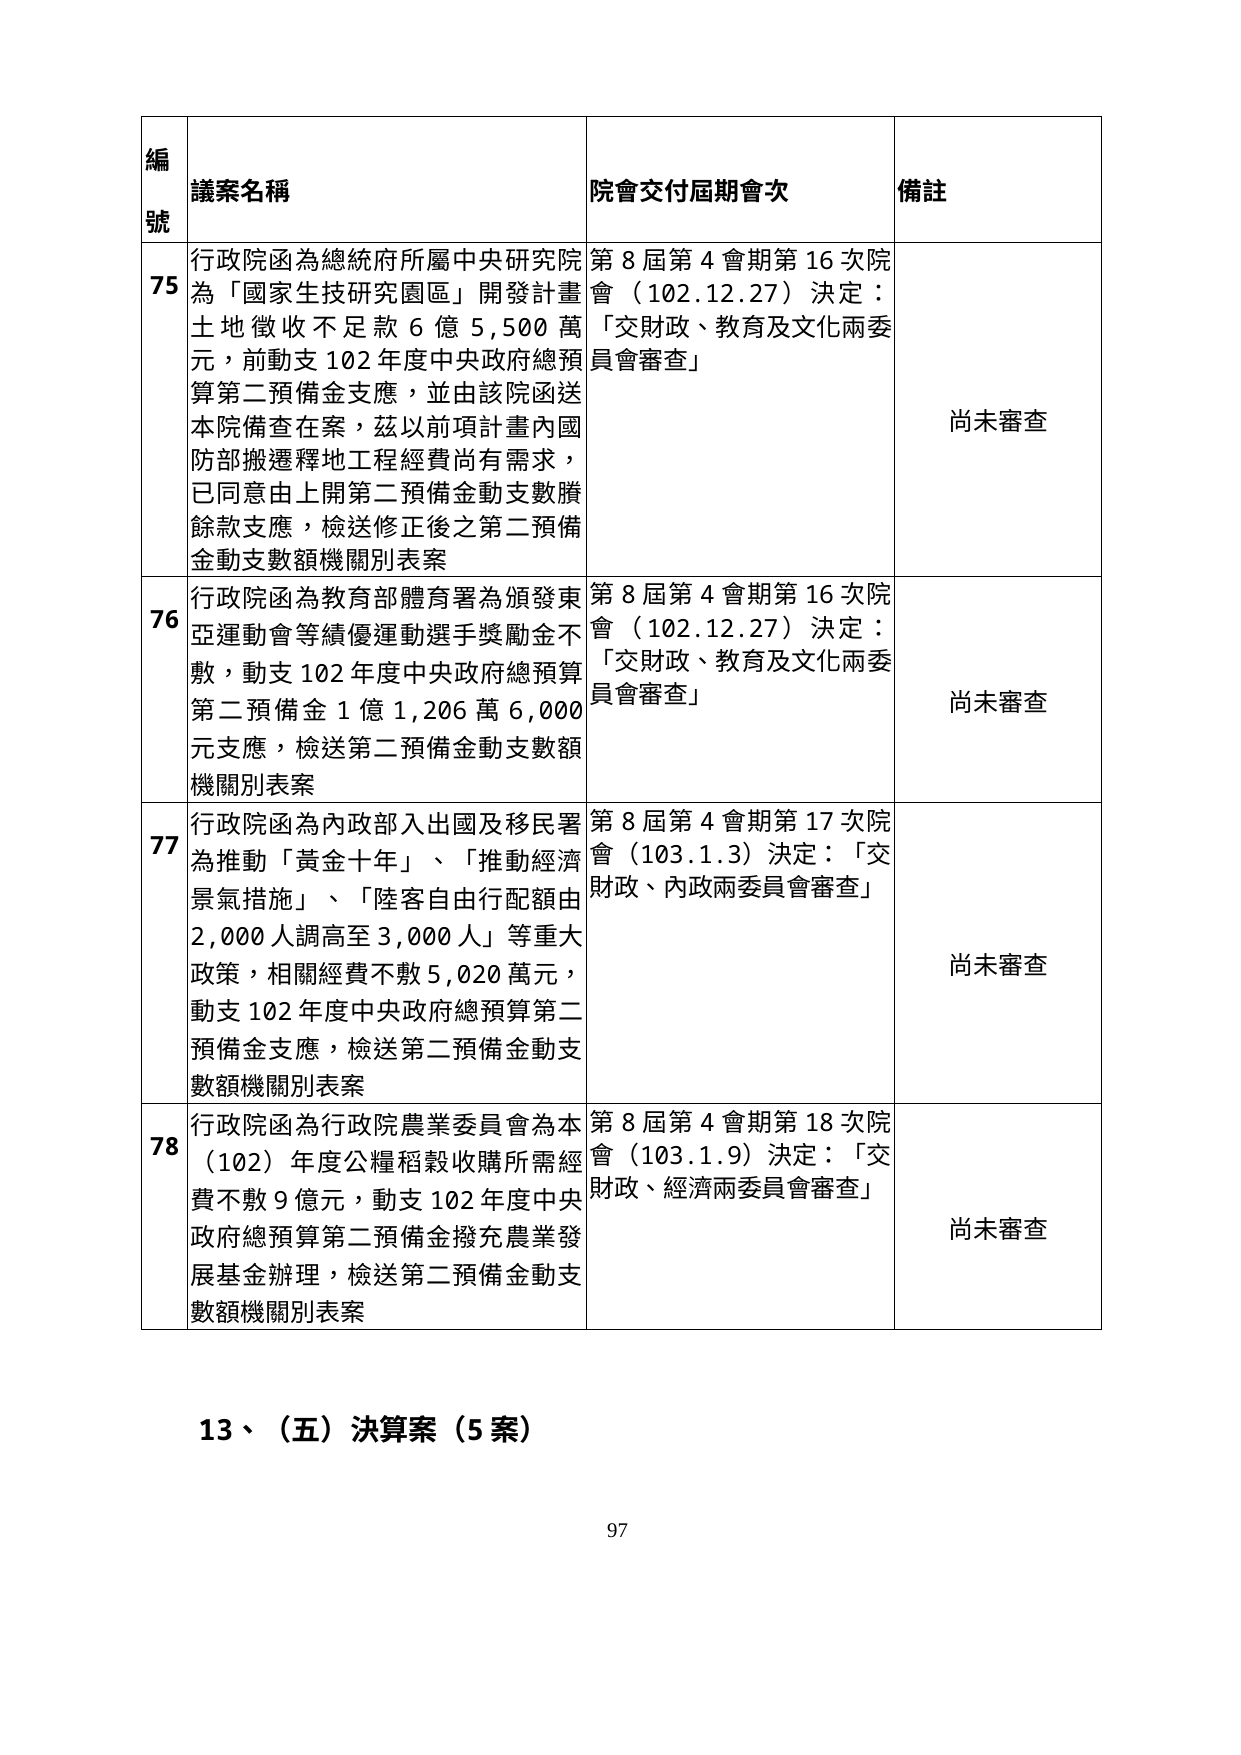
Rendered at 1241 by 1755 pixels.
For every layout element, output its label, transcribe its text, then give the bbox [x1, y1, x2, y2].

table_cell 行政院函為行政院農業委員會為本（102）年度公糧稻穀收購所需經費不敷9億元，動支102年度中央政府總預算第二預備金撥充農業發展基金辦理，檢送第二預備金動支數額機關別表案 [188, 1104, 586, 1329]
table_cell 第8屆第4會期第18次院會（103.1.9）決定：「交財政、經濟兩委員會審查」 [587, 1104, 894, 1329]
table_cell 76 [142, 577, 187, 802]
table_header 議案名稱 [188, 117, 586, 242]
table_header 編號 [142, 117, 187, 242]
table_cell 77 [142, 803, 187, 1103]
table_cell 第8屆第4會期第16次院會（102.12.27）決定：「交財政、教育及文化兩委員會審查」 [587, 577, 894, 802]
table_cell 第8屆第4會期第16次院會（102.12.27）決定：「交財政、教育及文化兩委員會審查」 [587, 243, 894, 576]
subtitle （五）決算案（5案） [198, 1398, 1131, 1450]
table_cell 尚未審查 [895, 577, 1101, 802]
table_header 備註 [895, 117, 1101, 242]
table_cell 行政院函為總統府所屬中央研究院為「國家生技研究園區」開發計畫土地徵收不足款6億5,500萬元，前動支102年度中央政府總預算第二預備金支應，並由該院函送本院備查在案，茲以前項計畫內國防部搬遷釋地工程經費尚有需求，已同意由上開第二預備金動支數賸餘款支應，檢送修正後之第二預備金動支數額機關別表案 [188, 243, 586, 576]
table_cell 第8屆第4會期第17次院會（103.1.3）決定：「交財政、內政兩委員會審查」 [587, 803, 894, 1103]
table_cell 尚未審查 [895, 243, 1101, 576]
table_cell 尚未審查 [895, 1104, 1101, 1329]
table_cell 行政院函為教育部體育署為頒發東亞運動會等績優運動選手獎勵金不敷，動支102年度中央政府總預算第二預備金1億1,206萬6,000元支應，檢送第二預備金動支數額機關別表案 [188, 577, 586, 802]
table_cell 78 [142, 1104, 187, 1329]
table_cell 75 [142, 243, 187, 576]
table_cell 尚未審查 [895, 803, 1101, 1103]
table_header 院會交付屆期會次 [587, 117, 894, 242]
table_cell 行政院函為內政部入出國及移民署為推動「黃金十年」、「推動經濟景氣措施」、「陸客自由行配額由2,000人調高至3,000人」等重大政策，相關經費不敷5,020萬元，動支102年度中央政府總預算第二預備金支應，檢送第二預備金動支數額機關別表案 [188, 803, 586, 1103]
